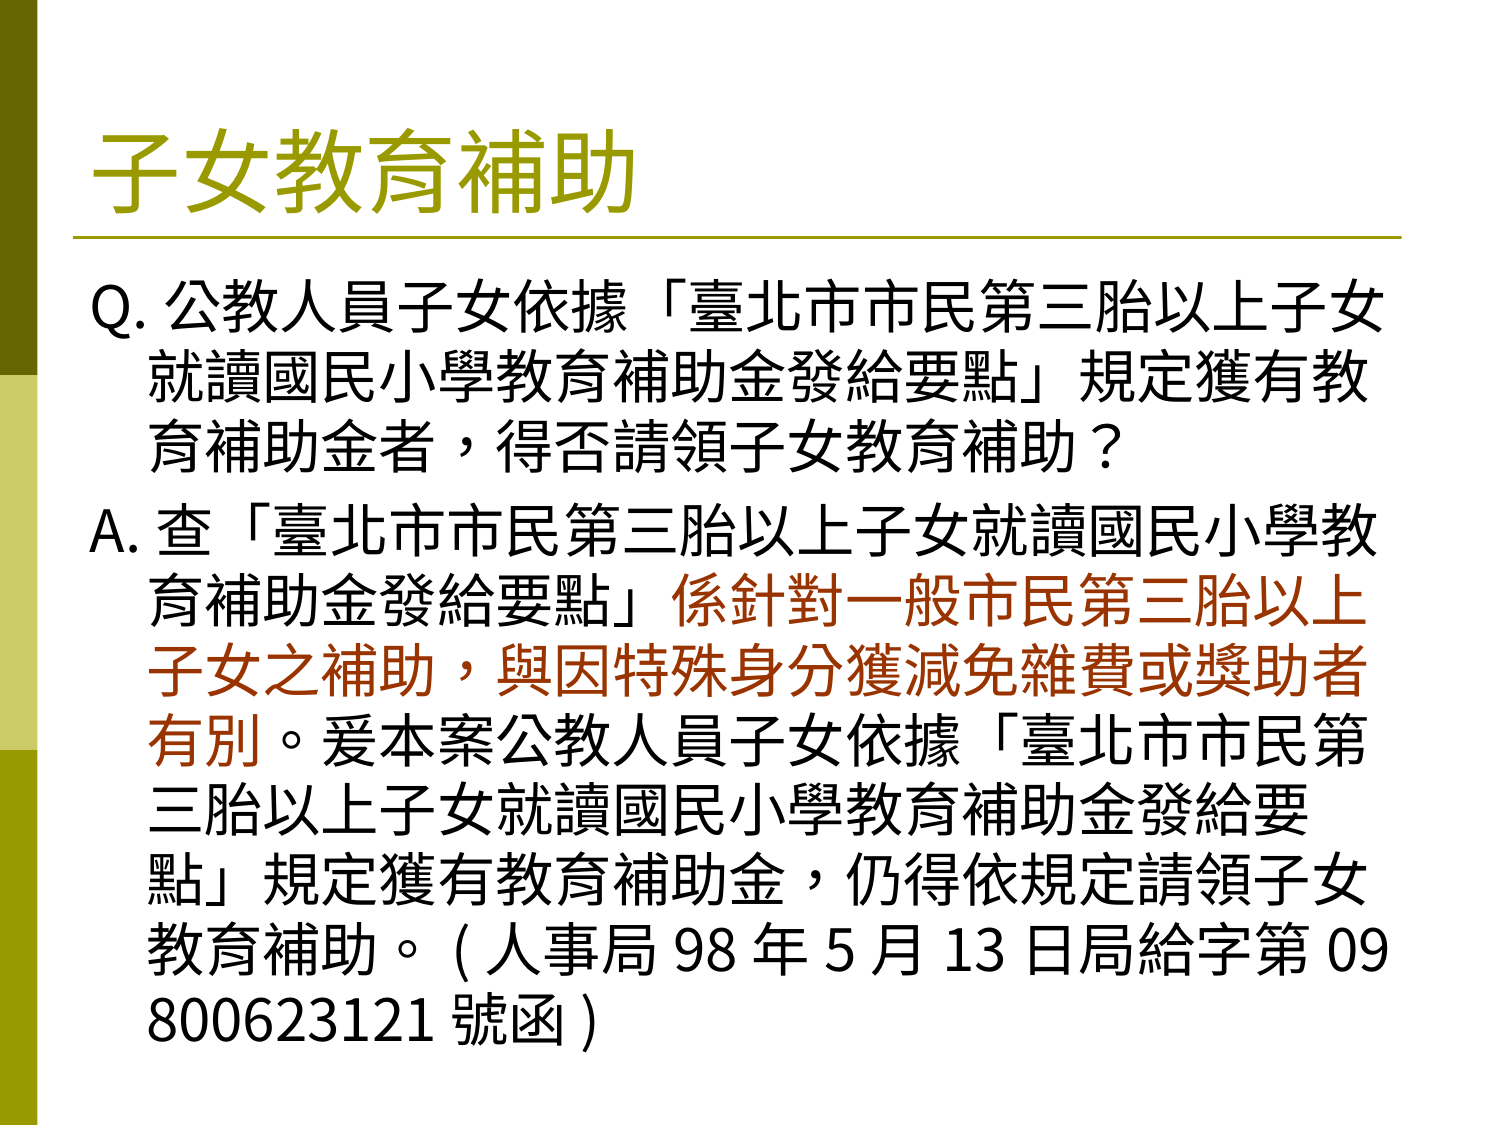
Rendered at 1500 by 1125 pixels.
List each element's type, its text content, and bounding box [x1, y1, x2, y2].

list Q.公教人員子女依據「臺北市市民第三胎以上子女就讀國民小學教育補助金發給要點」規定獲有教育補助金者，得否請領子女教育補助？ A.查「臺北市市民第三胎以上子女就讀國民小學教育補助金發給要點」係針對一般市民第三胎以上子女之補助，與因特殊身分獲減免雜費或獎助者有別。爰本案公教人員子女依據「臺北市市民第三胎以上子女就讀國民小學教育補助金發給要點」規定獲有教育補助金，仍得依規定請領子女教育補助。(人事局98年5月13日局給字第09800623121號函) [75, 262, 1426, 1125]
title 子女教育補助 [75, 45, 1426, 233]
